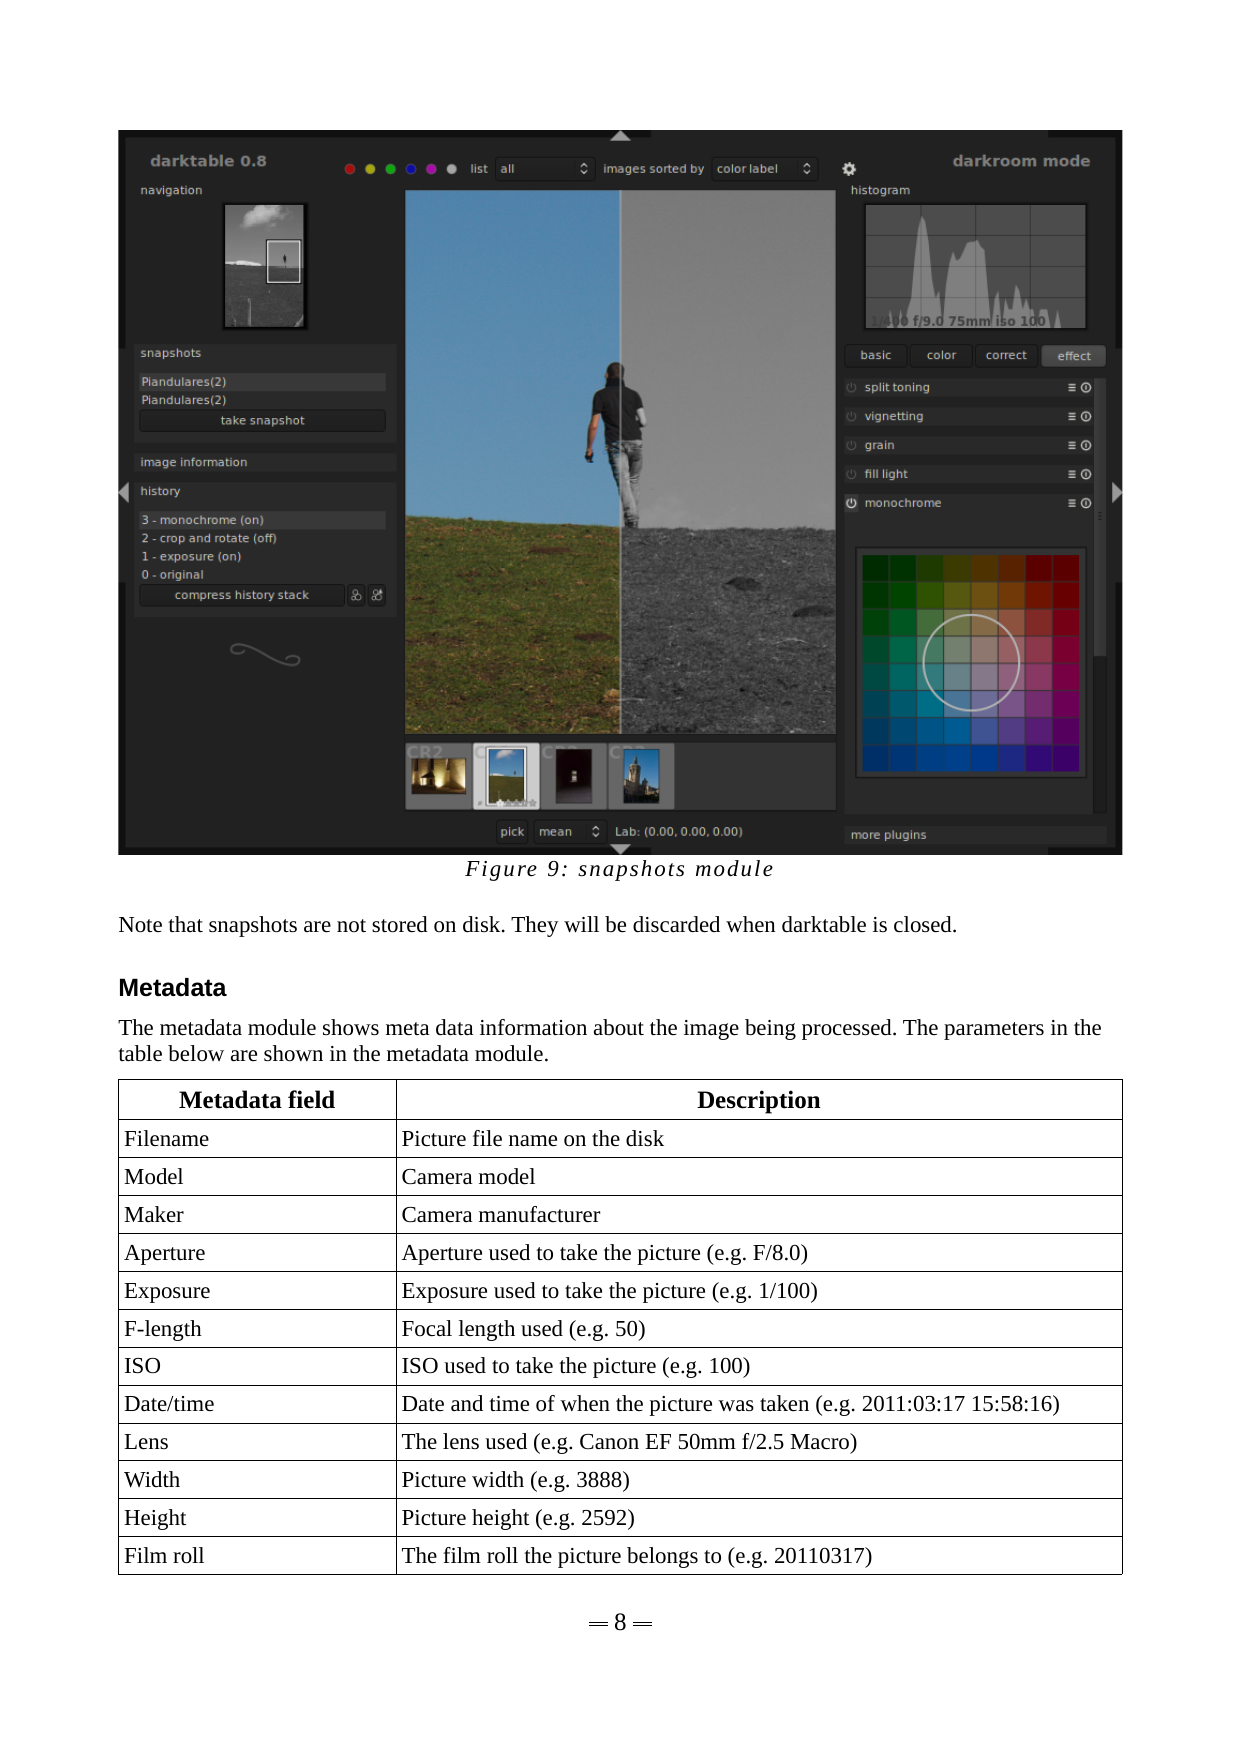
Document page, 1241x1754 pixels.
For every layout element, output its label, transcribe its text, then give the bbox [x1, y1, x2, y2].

table_cell ISO used to take the picture (e.g. 100) [397, 1348, 1122, 1384]
text Note that snapshots are not stored on disk. They will be discarded when darktable is closed. [118, 881, 1122, 937]
table_cell Picture width (e.g. 3888) [397, 1461, 1122, 1498]
table_cell F-length [119, 1310, 396, 1347]
table_cell Date/time [119, 1386, 396, 1422]
table_cell Exposure [119, 1272, 396, 1309]
table_cell Lens [119, 1424, 396, 1460]
table_cell Focal length used (e.g. 50) [397, 1310, 1122, 1347]
text The metadata module shows meta data information about the image being processed. The parameters in the table below are shown in the metadata module. [118, 1014, 1122, 1066]
table_cell Date and time of when the picture was taken (e.g. 2011:03:17 15:58:16) [397, 1386, 1122, 1422]
table_header Metadata field [119, 1080, 396, 1119]
table_cell The film roll the picture belongs to (e.g. 20110317) [397, 1537, 1122, 1574]
table_cell ISO [119, 1348, 396, 1384]
subtitle Metadata [118, 973, 1122, 1002]
table_header Description [397, 1080, 1122, 1119]
table_cell The lens used (e.g. Canon EF 50mm f/2.5 Macro) [397, 1424, 1122, 1460]
table_cell Width [119, 1461, 396, 1498]
text Figure 9: snapshots module [118, 855, 1122, 881]
table_cell Aperture used to take the picture (e.g. F/8.0) [397, 1234, 1122, 1271]
table_cell Camera model [397, 1158, 1122, 1195]
text [118, 118, 1122, 130]
table_cell Film roll [119, 1537, 396, 1574]
table_cell Filename [119, 1120, 396, 1157]
table_cell Exposure used to take the picture (e.g. 1/100) [397, 1272, 1122, 1309]
table_cell Picture file name on the disk [397, 1120, 1122, 1157]
table_cell Model [119, 1158, 396, 1195]
table_cell Camera manufacturer [397, 1196, 1122, 1233]
table_cell Maker [119, 1196, 396, 1233]
picture [118, 130, 1123, 855]
table_cell Aperture [119, 1234, 396, 1271]
table_cell Picture height (e.g. 2592) [397, 1499, 1122, 1536]
table_cell Height [119, 1499, 396, 1536]
